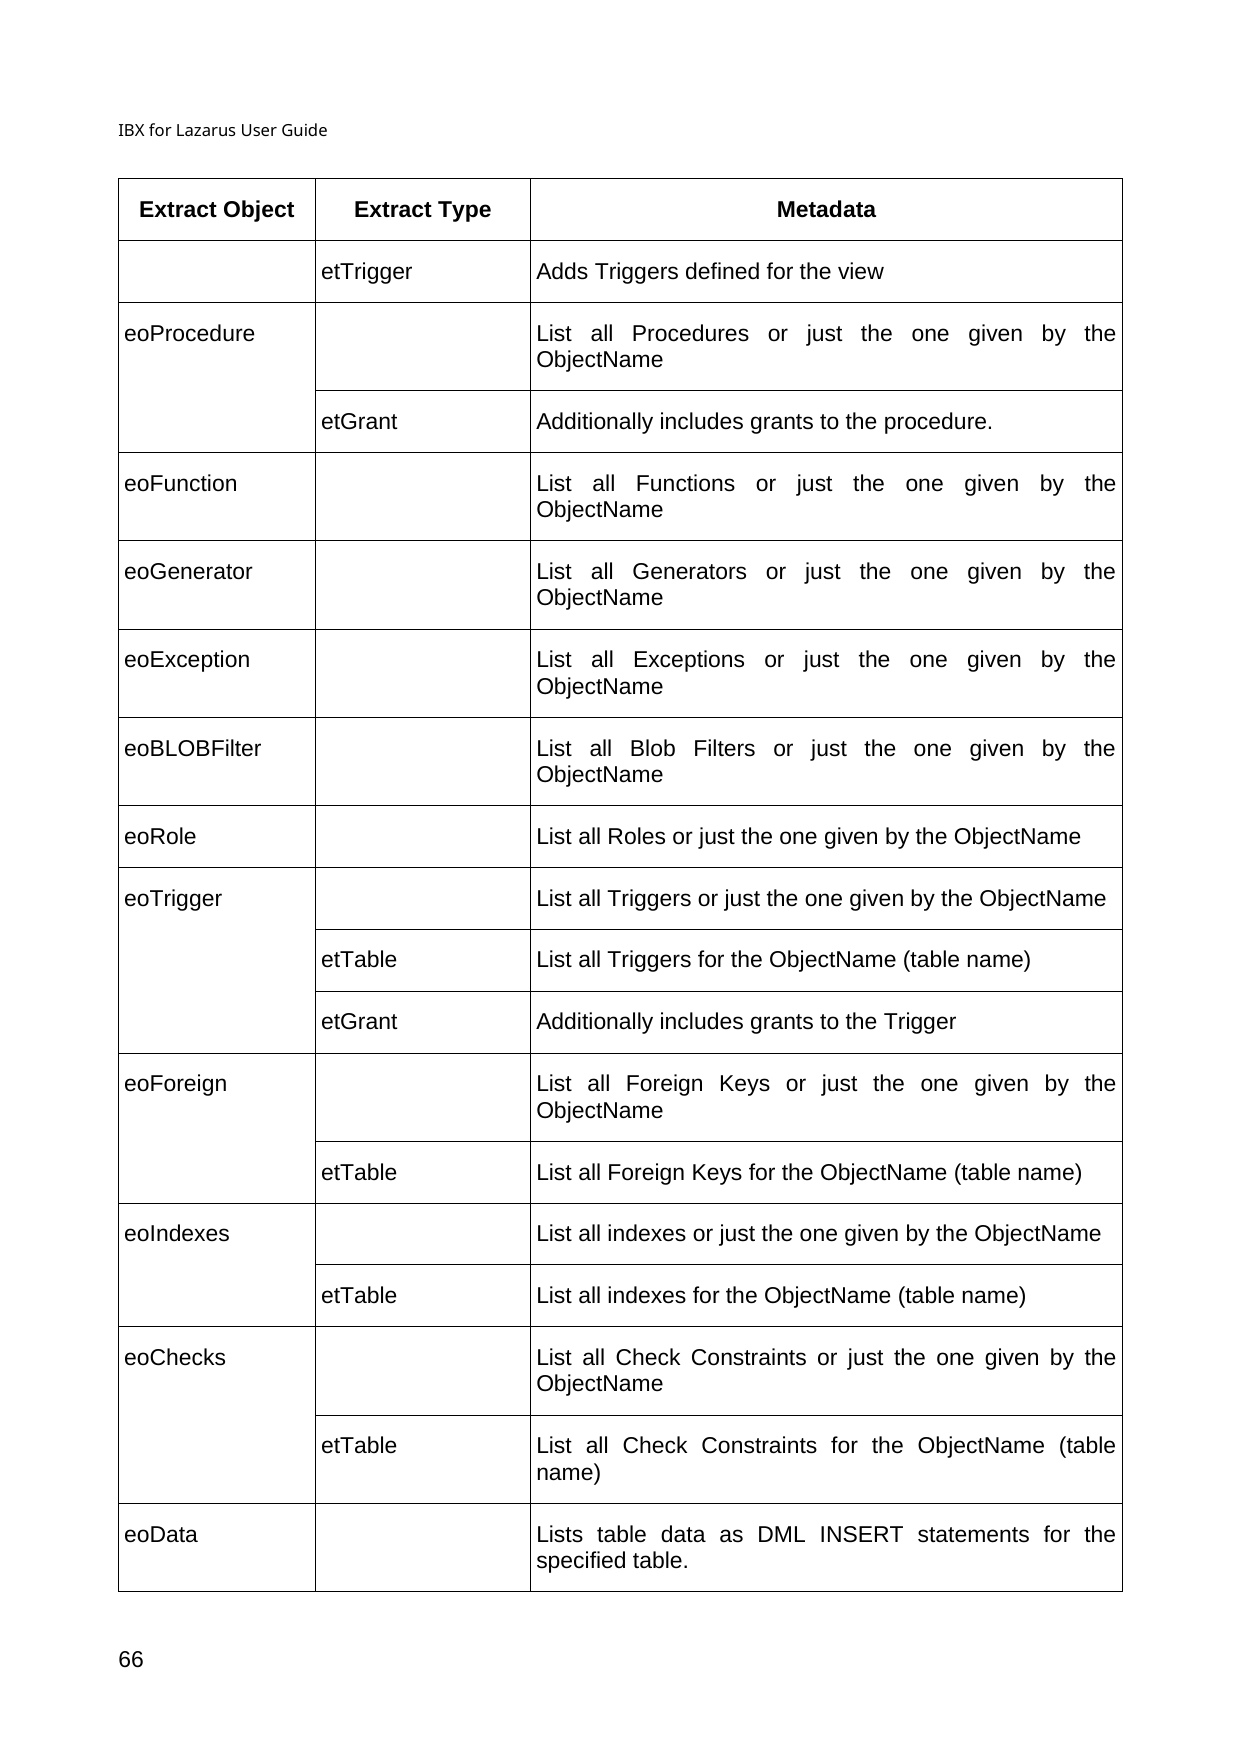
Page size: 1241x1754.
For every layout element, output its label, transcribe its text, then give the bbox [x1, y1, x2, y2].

table_cell List all Exceptions or just the one given by the ObjectName [531, 630, 1122, 717]
table_cell etTable [316, 1265, 530, 1326]
table_cell etGrant [316, 391, 530, 452]
table_cell List all Functions or just the one given by the ObjectName [531, 453, 1122, 540]
table_cell [316, 1504, 530, 1591]
table_cell etTrigger [316, 241, 530, 302]
table_cell List all Triggers or just the one given by the ObjectName [531, 868, 1122, 929]
table_cell List all Blob Filters or just the one given by the ObjectName [531, 718, 1122, 805]
table_cell List all Check Constraints or just the one given by the ObjectName [531, 1327, 1122, 1414]
table_cell eoForeign [119, 1054, 315, 1202]
table_header Extract Object [119, 179, 315, 240]
table_cell eoData [119, 1504, 315, 1591]
table_cell List all indexes or just the one given by the ObjectName [531, 1204, 1122, 1264]
table_cell eoProcedure [119, 303, 315, 452]
table_header Metadata [531, 179, 1122, 240]
table_cell List all Foreign Keys or just the one given by the ObjectName [531, 1054, 1122, 1141]
table_cell etTable [316, 1142, 530, 1202]
table_cell etTable [316, 930, 530, 991]
table_cell List all indexes for the ObjectName (table name) [531, 1265, 1122, 1326]
table_cell List all Check Constraints for the ObjectName (table name) [531, 1416, 1122, 1503]
table_cell eoRole [119, 806, 315, 867]
table_cell [316, 1204, 530, 1264]
table_cell eoFunction [119, 453, 315, 540]
table_cell [316, 541, 530, 628]
table_cell Additionally includes grants to the Trigger [531, 992, 1122, 1052]
table_cell [316, 1327, 530, 1414]
table_cell eoTrigger [119, 868, 315, 1052]
table_cell [316, 806, 530, 867]
table_cell eoIndexes [119, 1204, 315, 1326]
table_cell [119, 241, 315, 302]
table_cell [316, 630, 530, 717]
table_cell List all Roles or just the one given by the ObjectName [531, 806, 1122, 867]
table_cell Additionally includes grants to the procedure. [531, 391, 1122, 452]
table_cell [316, 868, 530, 929]
table_cell eoChecks [119, 1327, 315, 1503]
table_cell Lists table data as DML INSERT statements for the specified table. [531, 1504, 1122, 1591]
table_cell List all Generators or just the one given by the ObjectName [531, 541, 1122, 628]
table_cell [316, 1054, 530, 1141]
table_cell eoBLOBFilter [119, 718, 315, 805]
table_cell eoGenerator [119, 541, 315, 628]
table_cell eoException [119, 630, 315, 717]
table_cell [316, 718, 530, 805]
table_cell List all Procedures or just the one given by the ObjectName [531, 303, 1122, 390]
table_cell Adds Triggers defined for the view [531, 241, 1122, 302]
table_cell List all Foreign Keys for the ObjectName (table name) [531, 1142, 1122, 1202]
table_cell [316, 453, 530, 540]
table_cell List all Triggers for the ObjectName (table name) [531, 930, 1122, 991]
table_cell etGrant [316, 992, 530, 1052]
table_header Extract Type [316, 179, 530, 240]
table_cell etTable [316, 1416, 530, 1503]
table_cell [316, 303, 530, 390]
